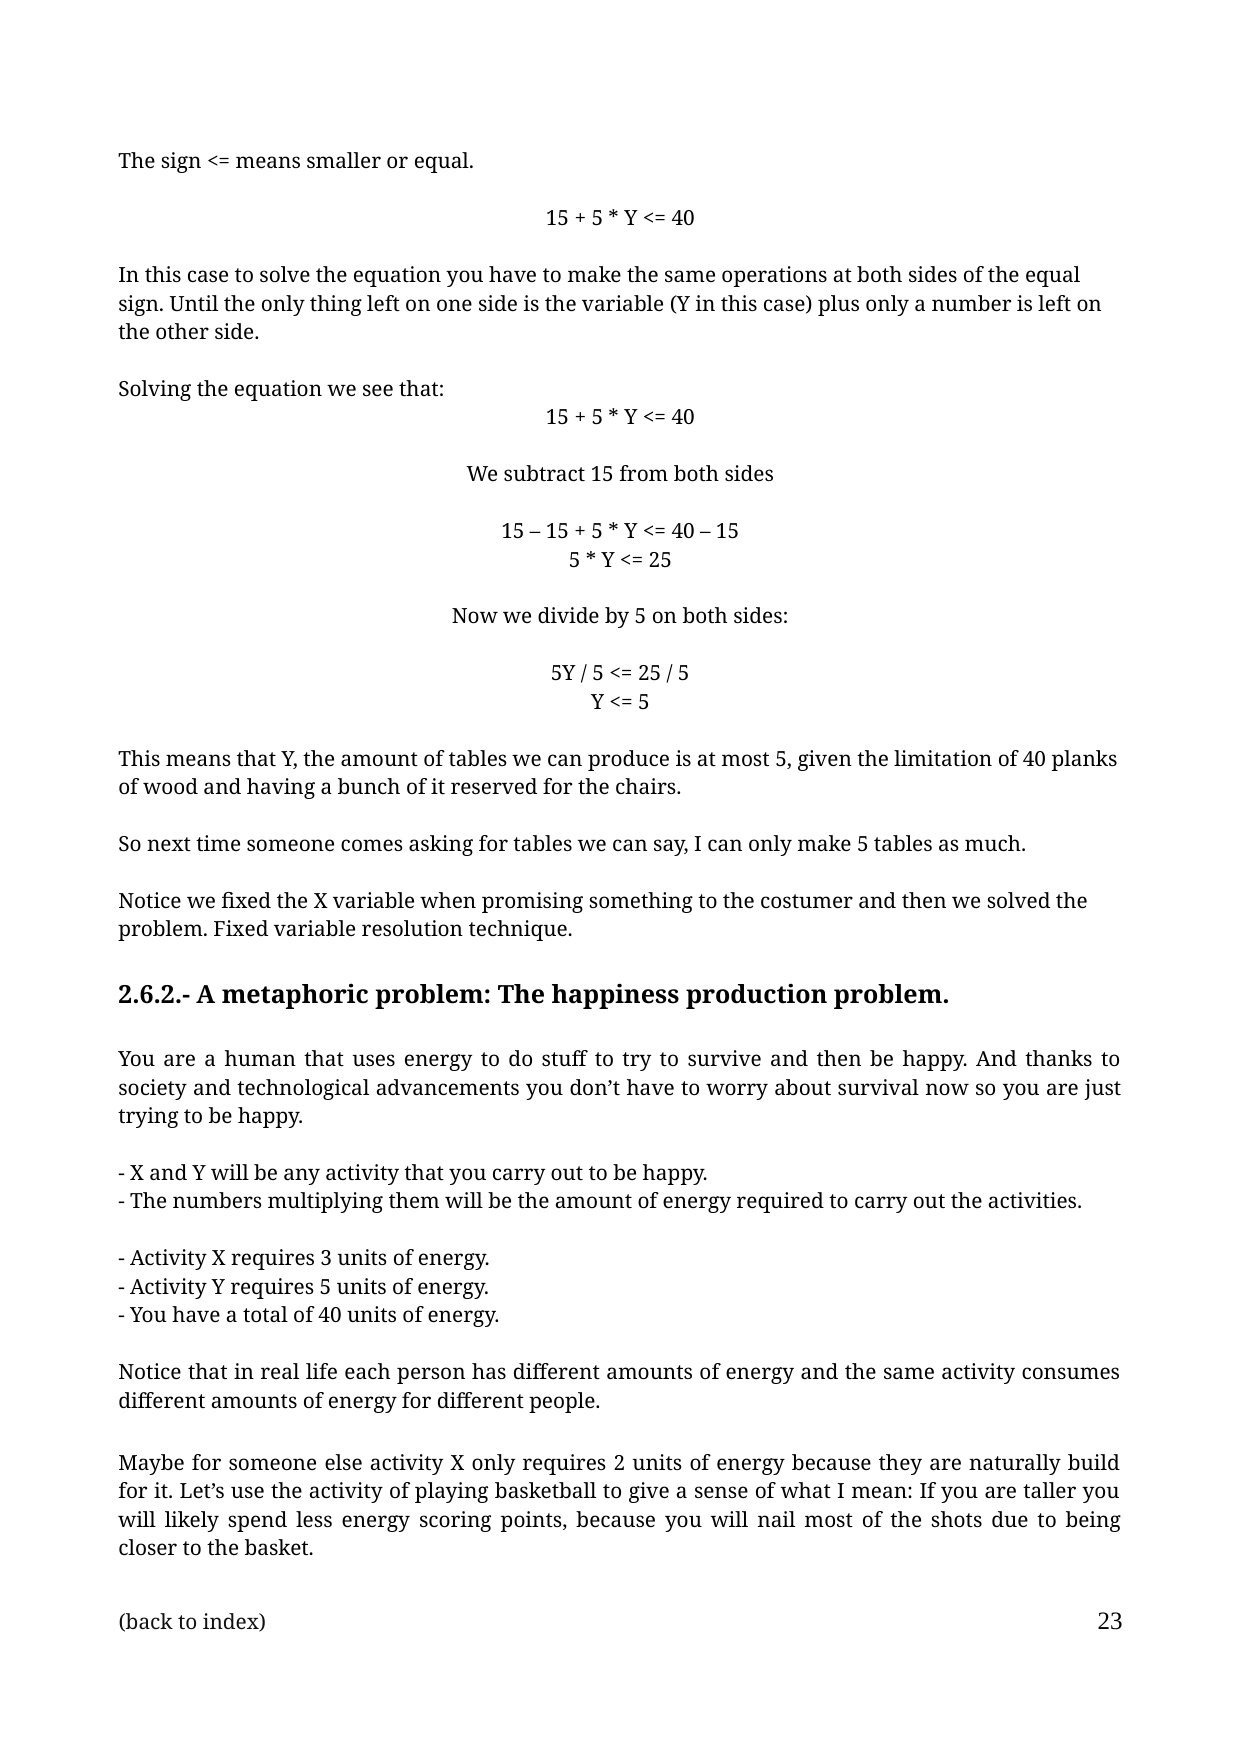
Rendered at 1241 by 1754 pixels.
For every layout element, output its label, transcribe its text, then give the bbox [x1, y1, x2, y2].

text Y <= 5 [118, 687, 1122, 715]
text We subtract 15 from both sides [118, 459, 1122, 488]
text So next time someone comes asking for tables we can say, I can only make 5 tables as much. [118, 829, 1122, 857]
text - Activity Y requires 5 units of energy. [118, 1272, 1122, 1300]
text 2.6.2.- A metaphoric problem: The happiness production problem. [118, 976, 1122, 1010]
text 15 – 15 + 5 * Y <= 40 – 15 [118, 516, 1122, 545]
text - You have a total of 40 units of energy. [118, 1300, 1122, 1329]
text Notice that in real life each person has different amounts of energy and the same activity consumes different amounts of energy for different people. [118, 1357, 1122, 1414]
text - Activity X requires 3 units of energy. [118, 1243, 1122, 1272]
text Solving the equation we see that: [118, 374, 1122, 402]
text The sign <= means smaller or equal. [118, 147, 1122, 175]
text 15 + 5 * Y <= 40 [118, 402, 1122, 431]
text This means that Y, the amount of tables we can produce is at most 5, given the limitation of 40 planks of wood and having a bunch of it reserved for the chairs. [118, 744, 1122, 801]
text 15 + 5 * Y <= 40 [118, 203, 1122, 232]
text 5Y / 5 <= 25 / 5 [118, 658, 1122, 687]
text You are a human that uses energy to do stuff to try to survive and then be happy. And thanks to society and technological advancements you don’t have to worry about survival now so you are just trying to be happy. [118, 1044, 1122, 1130]
text In this case to solve the equation you have to make the same operations at both sides of the equal sign. Until the only thing left on one side is the variable (Y in this case) plus only a number is left on the other side. [118, 260, 1122, 346]
text 5 * Y <= 25 [118, 545, 1122, 573]
text Now we divide by 5 on both sides: [118, 602, 1122, 630]
text Notice we fixed the X variable when promising something to the costumer and then we solved the problem. Fixed variable resolution technique. [118, 886, 1122, 943]
text Maybe for someone else activity X only requires 2 units of energy because they are naturally build for it. Let’s use the activity of playing basketball to give a sense of what I mean: If you are taller you will likely spend less energy scoring points, because you will nail most of the shots due to being closer to the basket. [118, 1448, 1122, 1562]
text - X and Y will be any activity that you carry out to be happy. [118, 1158, 1122, 1187]
text - The numbers multiplying them will be the amount of energy required to carry out the activities. [118, 1187, 1122, 1215]
